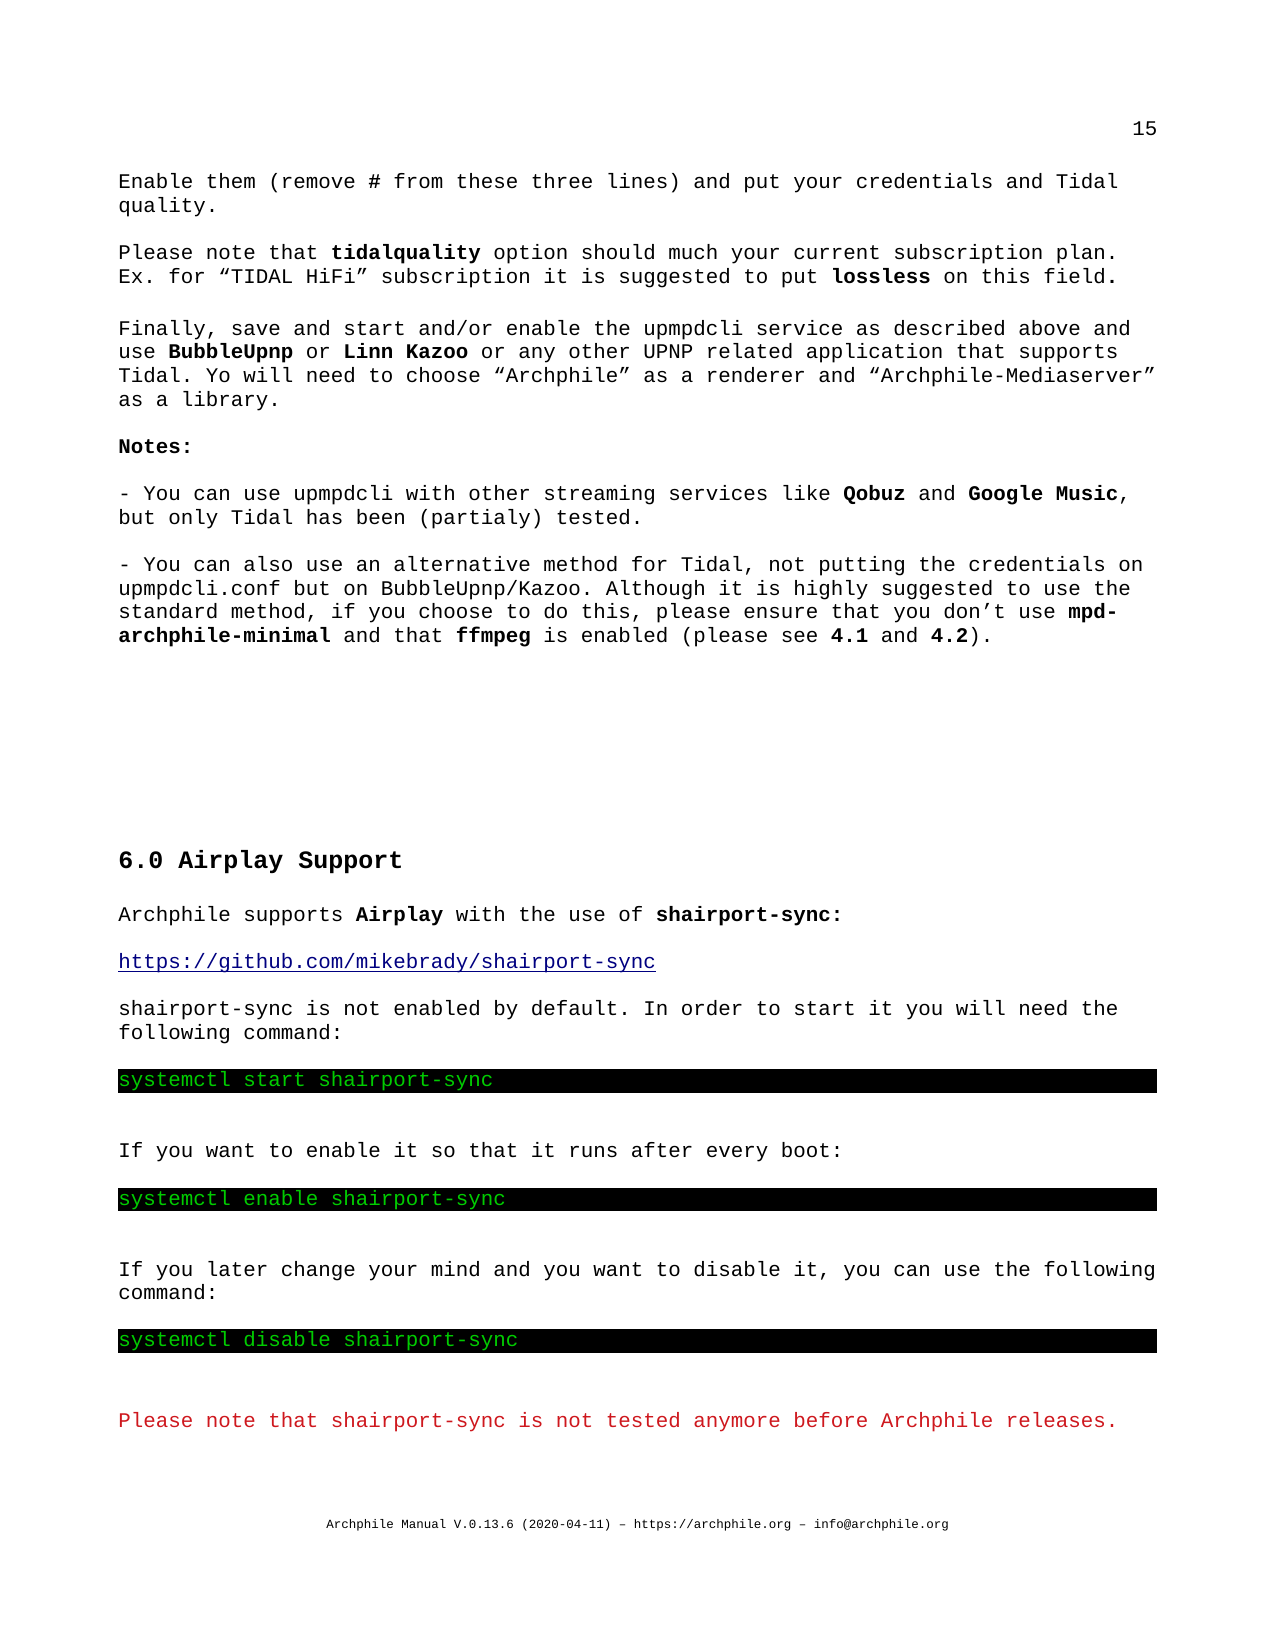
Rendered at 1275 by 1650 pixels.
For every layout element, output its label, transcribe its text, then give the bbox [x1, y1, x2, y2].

text shairport-sync is not enabled by default. In order to start it you will need the following command: [118, 998, 1157, 1046]
text Enable them (remove # from these three lines) and put your credentials and Tidal quality. [118, 171, 1157, 218]
text Finally, save and start and/or enable the upmpdcli service as described above and use BubbleUpnp or Linn Kazoo or any other UPNP related application that supports Tidal. Yo will need to choose “Archphile” as a renderer and “Archphile-Mediaserver” as a library. [118, 318, 1157, 412]
text https://github.com/mikebrady/shairport-sync [118, 951, 1157, 975]
text - You can also use an alternative method for Tidal, not putting the credentials on upmpdcli.conf but on BubbleUpnp/Kazoo. Although it is highly suggested to use the standard method, if you choose to do this, please ensure that you don’t use mpd-archphile-minimal and that ffmpeg is enabled (please see 4.1 and 4.2). [118, 554, 1157, 649]
text If you later change your mind and you want to disable it, you can use the following command: [118, 1258, 1157, 1306]
text systemctl disable shairport-sync [118, 1329, 1157, 1353]
text 6.0 Airplay Support [118, 847, 1157, 876]
text systemctl start shairport-sync [118, 1069, 1157, 1093]
text Please note that tidalquality option should much your current subscription plan. Ex. for “TIDAL HiFi” subscription it is suggested to put lossless on this field. [118, 242, 1157, 289]
text If you want to enable it so that it runs after every boot: [118, 1140, 1157, 1164]
text Archphile supports Airplay with the use of shairport-sync: [118, 904, 1157, 927]
text - You can use upmpdcli with other streaming services like Qobuz and Google Music, but only Tidal has been (partialy) tested. [118, 483, 1157, 531]
text Please note that shairport-sync is not tested anymore before Archphile releases. [118, 1410, 1157, 1433]
text systemctl enable shairport-sync [118, 1188, 1157, 1211]
text Notes: [118, 436, 1157, 460]
